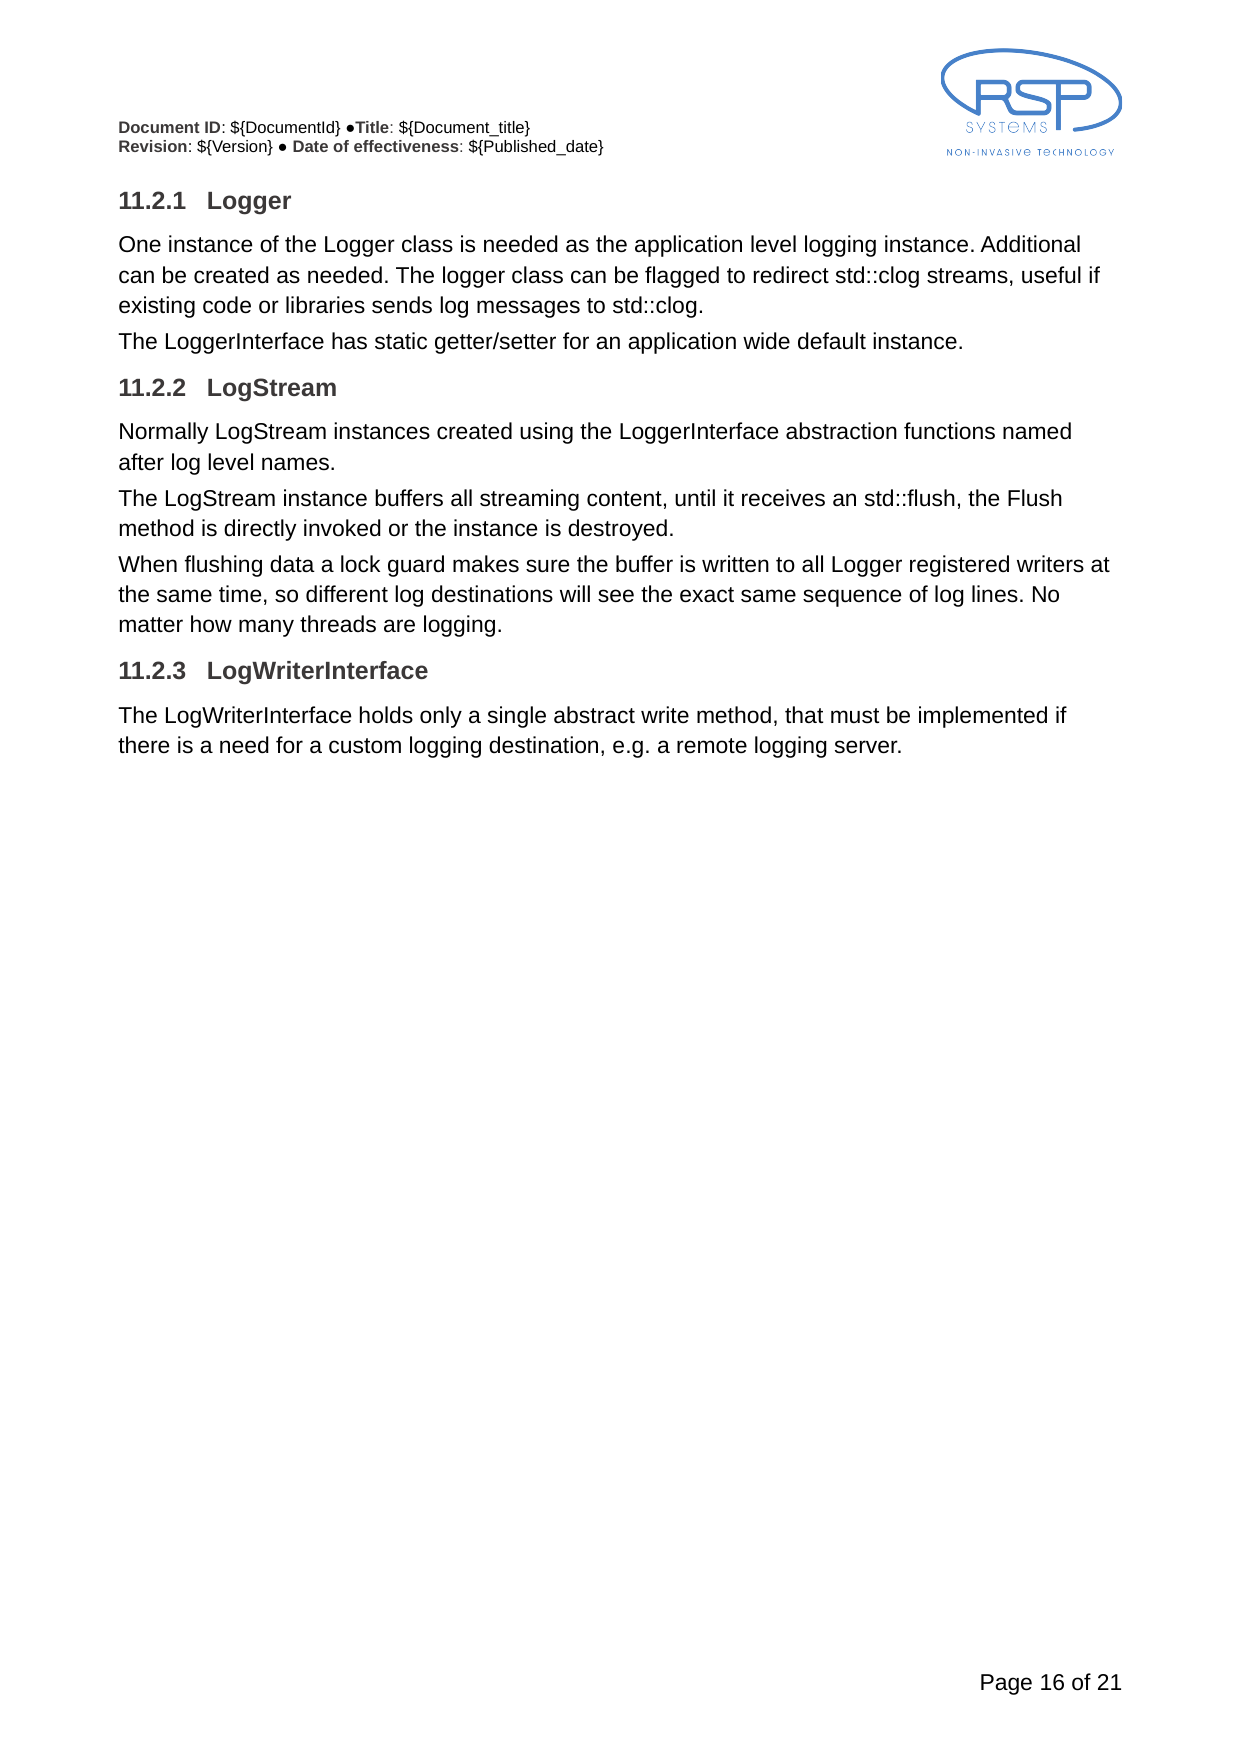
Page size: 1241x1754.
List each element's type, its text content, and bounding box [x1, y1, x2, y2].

text The LogStream instance buffers all streaming content, until it receives an std::flush, the Flush method is directly invoked or the instance is destroyed. [118, 485, 1122, 541]
text Normally LogStream instances created using the LoggerInterface abstraction functions named after log level names. [118, 418, 1122, 475]
text One instance of the Logger class is needed as the application level logging instance. Additional can be created as needed. The logger class can be flagged to redirect std::clog streams, useful if existing code or libraries sends log messages to std::clog. [118, 231, 1122, 318]
text The LogWriterInterface holds only a single abstract write method, that must be implemented if there is a need for a custom logging destination, e.g. a remote logging server. [118, 702, 1122, 758]
subtitle LogWriterInterface [118, 656, 1122, 685]
text The LoggerInterface has static getter/setter for an application wide default instance. [118, 328, 1122, 354]
subtitle LogStream [118, 373, 1122, 402]
subtitle Logger [118, 186, 1122, 215]
text When flushing data a lock guard makes sure the buffer is written to all Logger registered writers at the same time, so different log destinations will see the exact same sequence of log lines. No matter how many threads are logging. [118, 551, 1122, 638]
picture [941, 48, 1123, 156]
